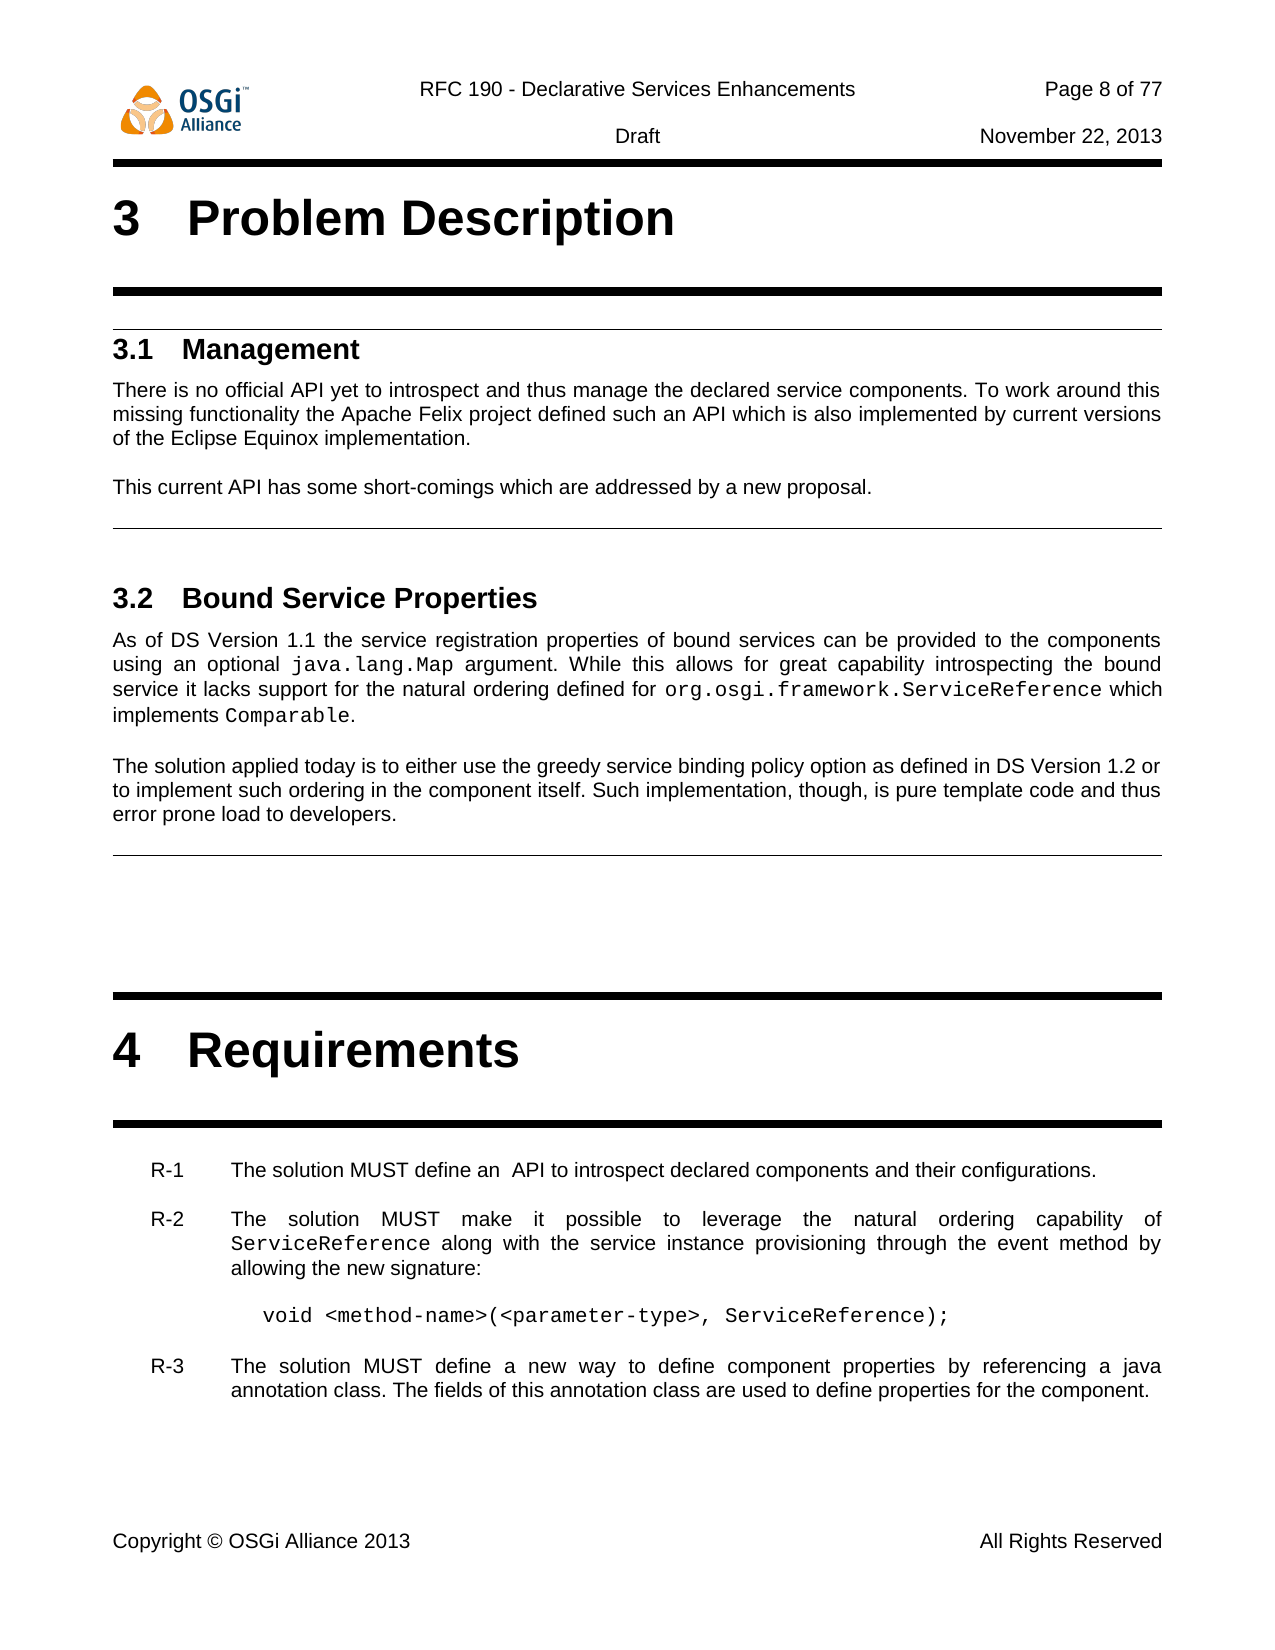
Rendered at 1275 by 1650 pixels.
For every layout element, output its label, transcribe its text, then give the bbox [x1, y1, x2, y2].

text There is no official API yet to introspect and thus manage the declared service components. To work around this missing functionality the Apache Felix project defined such an API which is also implemented by current versions of the Eclipse Equinox implementation. [112, 378, 1162, 450]
subtitle Bound Service Properties [112, 578, 1162, 615]
text This current API has some short-comings which are addressed by a new proposal. [112, 475, 1162, 499]
list The solution MUST define a new way to define component properties by referencing a java annotation class. The fields of this annotation class are used to define properties for the component. [150, 1354, 1162, 1402]
list void <method-name>(<parameter-type>, ServiceReference); [225, 1305, 1162, 1329]
list The solution MUST make it possible to leverage the natural ordering capability of ServiceReference along with the service instance provisioning through the event method by allowing the new signature: [150, 1206, 1162, 1280]
picture [113, 78, 257, 142]
subtitle Problem Description [112, 160, 1162, 296]
list The solution MUST define an API to introspect declared components and their configurations. [150, 1157, 1162, 1181]
text As of DS Version 1.1 the service registration properties of bound services can be provided to the components using an optional java.lang.Map argument. While this allows for great capability introspecting the bound service it lacks support for the natural ordering defined for org.osgi.framework.ServiceReference which implements Comparable. [112, 627, 1162, 729]
subtitle Requirements [112, 993, 1162, 1128]
subtitle Management [112, 330, 1162, 366]
text The solution applied today is to either use the greedy service binding policy option as defined in DS Version 1.2 or to implement such ordering in the component itself. Such implementation, though, is pure template code and thus error prone load to developers. [112, 754, 1162, 826]
